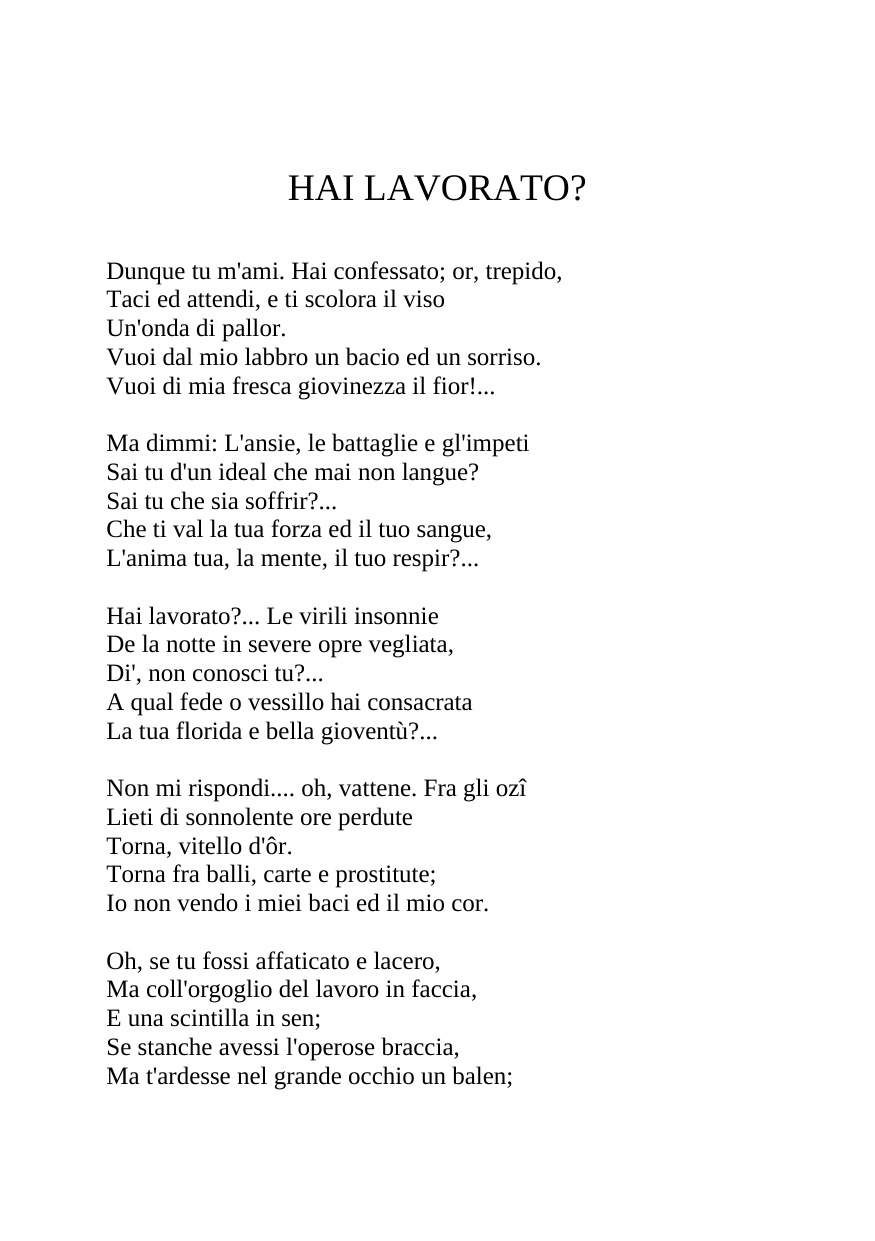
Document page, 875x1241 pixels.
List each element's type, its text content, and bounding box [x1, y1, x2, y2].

text Ma dimmi: L'ansie, le battaglie e gl'impeti [106, 428, 768, 457]
text Dunque tu m'ami. Hai confessato; or, trepido, [106, 256, 768, 284]
text Non mi rispondi.... oh, vattene. Fra gli ozî [106, 773, 768, 802]
text Io non vendo i miei baci ed il mio cor. [106, 888, 768, 917]
text Lieti di sonnolente ore perdute [106, 802, 768, 831]
text A qual fede o vessillo hai consacrata [106, 687, 768, 716]
text La tua florida e bella gioventù?... [106, 716, 768, 744]
text Taci ed attendi, e ti scolora il viso [106, 284, 768, 313]
text L'anima tua, la mente, il tuo respir?... [106, 543, 768, 572]
text Sai tu d'un ideal che mai non langue? [106, 457, 768, 486]
text Vuoi dal mio labbro un bacio ed un sorriso. [106, 342, 768, 371]
text Che ti val la tua forza ed il tuo sangue, [106, 514, 768, 543]
text De la notte in severe opre vegliata, [106, 629, 768, 658]
text Torna, vitello d'ôr. [106, 831, 768, 859]
text Hai lavorato?... Le virili insonnie [106, 601, 768, 629]
text E una scintilla in sen; [106, 1003, 768, 1032]
text Se stanche avessi l'operose braccia, [106, 1032, 768, 1061]
text Sai tu che sia soffrir?... [106, 486, 768, 514]
text Torna fra balli, carte e prostitute; [106, 859, 768, 888]
text Vuoi di mia fresca giovinezza il fior!... [106, 371, 768, 399]
text Ma coll'orgoglio del lavoro in faccia, [106, 974, 768, 1003]
subtitle HAI LAVORATO? [106, 165, 768, 208]
text Di', non conosci tu?... [106, 658, 768, 687]
text Ma t'ardesse nel grande occhio un balen; [106, 1061, 768, 1089]
text Oh, se tu fossi affaticato e lacero, [106, 946, 768, 974]
text Un'onda di pallor. [106, 313, 768, 342]
